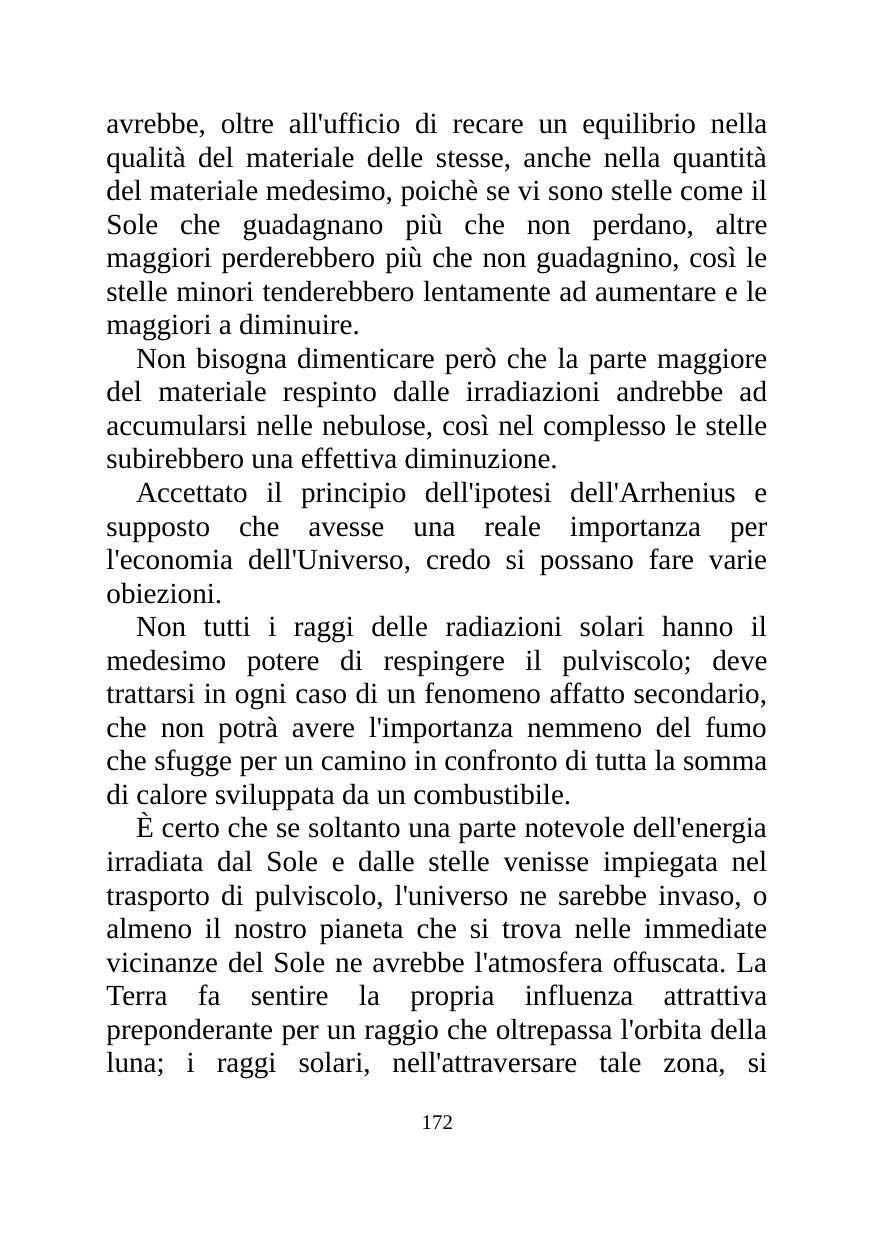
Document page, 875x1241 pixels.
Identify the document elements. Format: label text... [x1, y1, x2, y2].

text È certo che se soltanto una parte notevole dell'energia irradiata dal Sole e dalle stelle venisse impiegata nel trasporto di pulviscolo, l'universo ne sarebbe invaso, o almeno il nostro pianeta che si trova nelle immediate vicinanze del Sole ne avrebbe l'atmosfera offuscata. La Terra fa sentire la propria influenza attrattiva preponderante per un raggio che oltrepassa l'orbita della luna; i raggi solari, nell'attraversare tale zona, si [106, 811, 768, 1079]
text avrebbe, oltre all'ufficio di recare un equilibrio nella qualità del materiale delle stesse, anche nella quantità del materiale medesimo, poichè se vi sono stelle come il Sole che guadagnano più che non perdano, altre maggiori perderebbero più che non guadagnino, così le stelle minori tenderebbero lentamente ad aumentare e le maggiori a diminuire. [106, 106, 768, 341]
text Non tutti i raggi delle radiazioni solari hanno il medesimo potere di respingere il pulviscolo; deve trattarsi in ogni caso di un fenomeno affatto secondario, che non potrà avere l'importanza nemmeno del fumo che sfugge per un camino in confronto di tutta la somma di calore sviluppata da un combustibile. [106, 609, 768, 811]
text Accettato il principio dell'ipotesi dell'Arrhenius e supposto che avesse una reale importanza per l'economia dell'Universo, credo si possano fare varie obiezioni. [106, 475, 768, 609]
text Non bisogna dimenticare però che la parte maggiore del materiale respinto dalle irradiazioni andrebbe ad accumularsi nelle nebulose, così nel complesso le stelle subirebbero una effettiva diminuzione. [106, 341, 768, 475]
